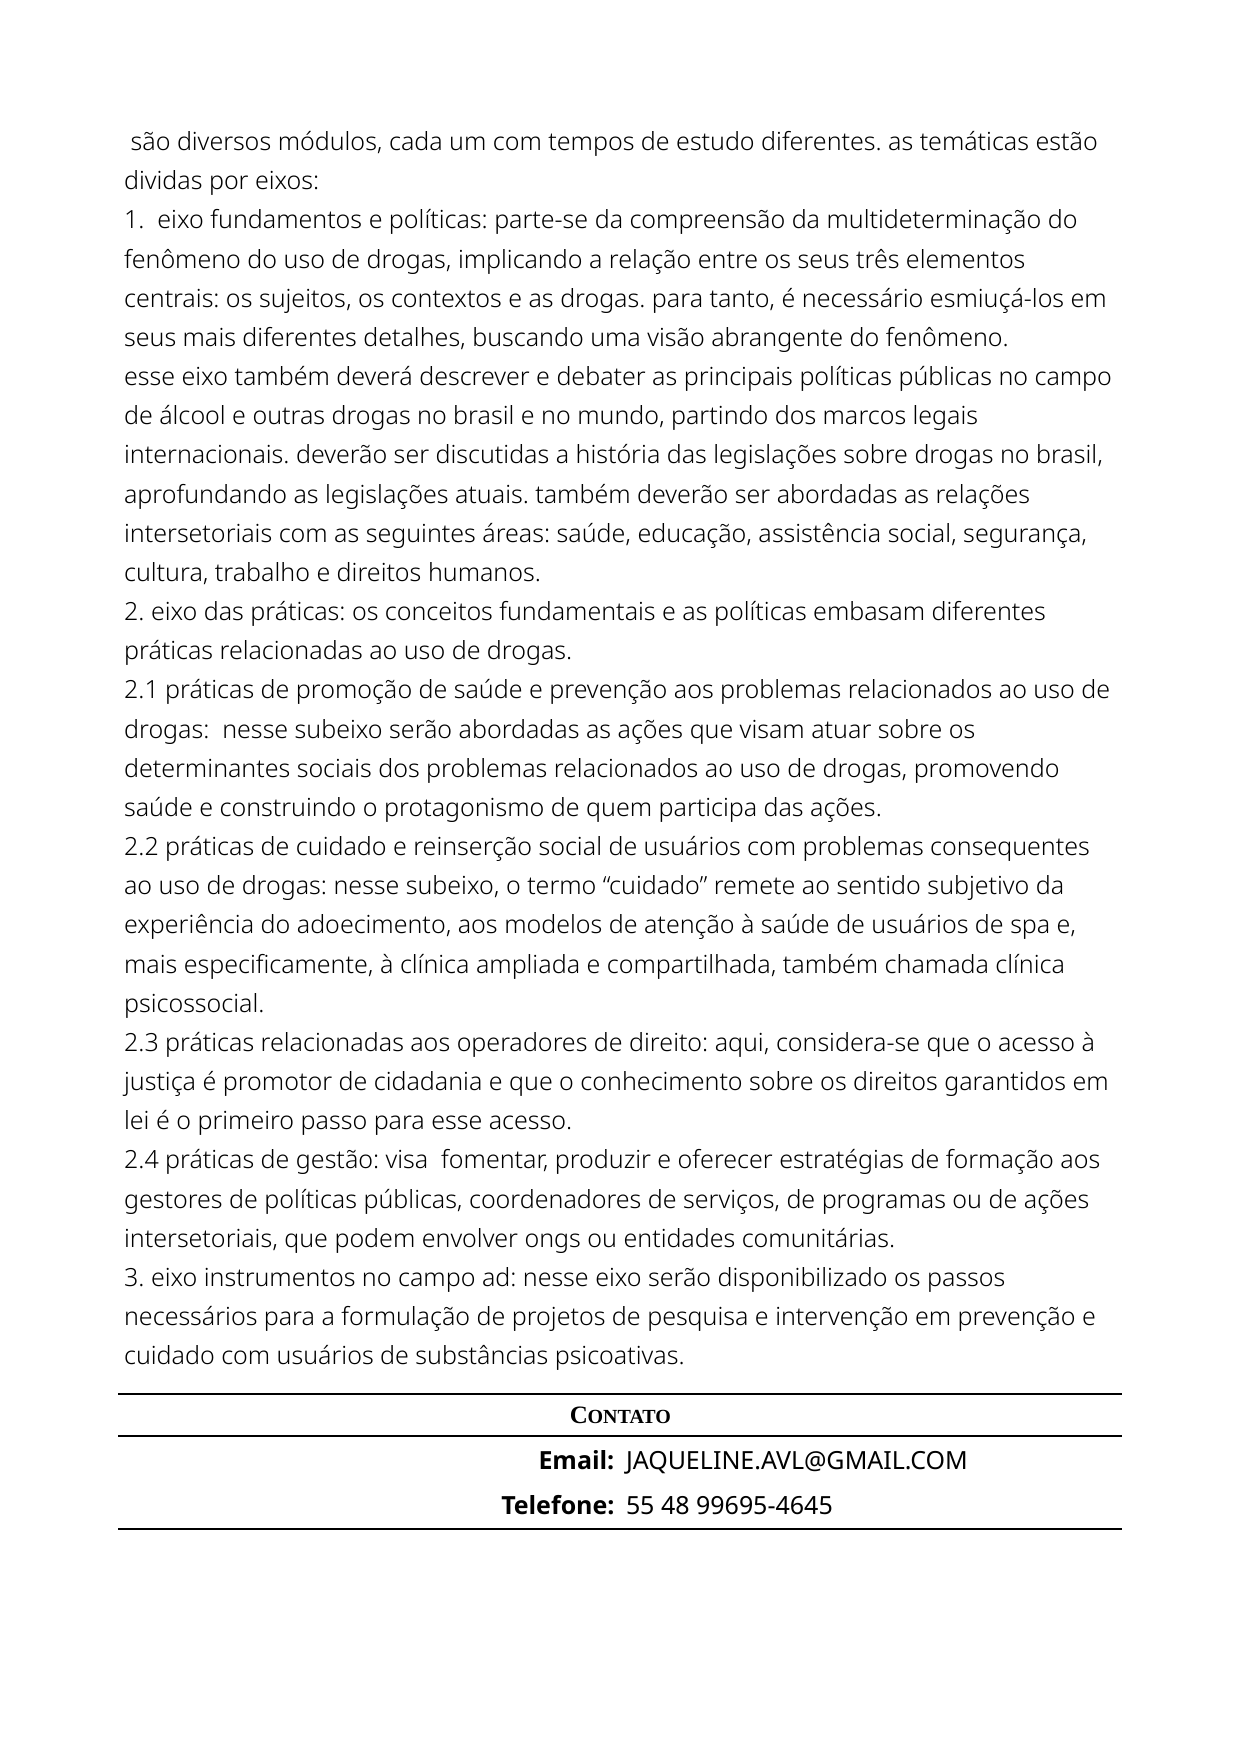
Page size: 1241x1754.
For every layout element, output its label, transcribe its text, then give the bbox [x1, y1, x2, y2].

table_cell JAQUELINE.AVL@GMAIL.COM [620, 1437, 1122, 1482]
table_cell Email: [118, 1437, 620, 1482]
table_cell Telefone: [118, 1482, 620, 1528]
table_cell 55 48 99695-4645 [620, 1482, 1122, 1528]
table_cell Contato [118, 1395, 1122, 1435]
table_cell SÃO DIVERSOS MÓDULOS, CADA UM COM TEMPOS DE ESTUDO DIFERENTES. AS TEMÁTICAS ESTÃO DIVIDAS POR EIXOS: 1. EIXO FUNDAMENTOS E POLÍTICAS: PARTE-SE DA COMPREENSÃO DA MULTIDETERMINAÇÃO DO FENÔMENO DO USO DE DROGAS, IMPLICANDO A RELAÇÃO ENTRE OS SEUS TRÊS ELEMENTOS CENTRAIS: OS SUJEITOS, OS CONTEXTOS E AS DROGAS. PARA TANTO, É NECESSÁRIO ESMIUÇÁ-LOS EM SEUS MAIS DIFERENTES DETALHES, BUSCANDO UMA VISÃO ABRANGENTE DO FENÔMENO. ESSE EIXO TAMBÉM DEVERÁ DESCREVER E DEBATER AS PRINCIPAIS POLÍTICAS PÚBLICAS NO CAMPO DE ÁLCOOL E OUTRAS DROGAS NO BRASIL E NO MUNDO, PARTINDO DOS MARCOS LEGAIS INTERNACIONAIS. DEVERÃO SER DISCUTIDAS A HISTÓRIA DAS LEGISLAÇÕES SOBRE DROGAS NO BRASIL, APROFUNDANDO AS LEGISLAÇÕES ATUAIS. TAMBÉM DEVERÃO SER ABORDADAS AS RELAÇÕES INTERSETORIAIS COM AS SEGUINTES ÁREAS: SAÚDE, EDUCAÇÃO, ASSISTÊNCIA SOCIAL, SEGURANÇA, CULTURA, TRABALHO E DIREITOS HUMANOS. 2. EIXO DAS PRÁTICAS: OS CONCEITOS FUNDAMENTAIS E AS POLÍTICAS EMBASAM DIFERENTES PRÁTICAS RELACIONADAS AO USO DE DROGAS. 2.1 PRÁTICAS DE PROMOÇÃO DE SAÚDE E PREVENÇÃO AOS PROBLEMAS RELACIONADOS AO USO DE DROGAS: NESSE SUBEIXO SERÃO ABORDADAS AS AÇÕES QUE VISAM ATUAR SOBRE OS DETERMINANTES SOCIAIS DOS PROBLEMAS RELACIONADOS AO USO DE DROGAS, PROMOVENDO SAÚDE E CONSTRUINDO O PROTAGONISMO DE QUEM PARTICIPA DAS AÇÕES. 2.2 PRÁTICAS DE CUIDADO E REINSERÇÃO SOCIAL DE USUÁRIOS COM PROBLEMAS CONSEQUENTES AO USO DE DROGAS: NESSE SUBEIXO, O TERMO “CUIDADO” REMETE AO SENTIDO SUBJETIVO DA EXPERIÊNCIA DO ADOECIMENTO, AOS MODELOS DE ATENÇÃO À SAÚDE DE USUÁRIOS DE SPA E, MAIS ESPECIFICAMENTE, À CLÍNICA AMPLIADA E COMPARTILHADA, TAMBÉM CHAMADA CLÍNICA PSICOSSOCIAL. 2.3 PRÁTICAS RELACIONADAS AOS OPERADORES DE DIREITO: AQUI, CONSIDERA-SE QUE O ACESSO À JUSTIÇA É PROMOTOR DE CIDADANIA E QUE O CONHECIMENTO SOBRE OS DIREITOS GARANTIDOS EM LEI É O PRIMEIRO PASSO PARA ESSE ACESSO. 2.4 PRÁTICAS DE GESTÃO: VISA FOMENTAR, PRODUZIR E OFERECER ESTRATÉGIAS DE FORMAÇÃO AOS GESTORES DE POLÍTICAS PÚBLICAS, COORDENADORES DE SERVIÇOS, DE PROGRAMAS OU DE AÇÕES INTERSETORIAIS, QUE PODEM ENVOLVER ONGS OU ENTIDADES COMUNITÁRIAS. 3. EIXO INSTRUMENTOS NO CAMPO AD: NESSE EIXO SERÃO DISPONIBILIZADO OS PASSOS NECESSÁRIOS PARA A FORMULAÇÃO DE PROJETOS DE PESQUISA E INTERVENÇÃO EM PREVENÇÃO E CUIDADO COM USUÁRIOS DE SUBSTÂNCIAS PSICOATIVAS. [118, 118, 1122, 1392]
